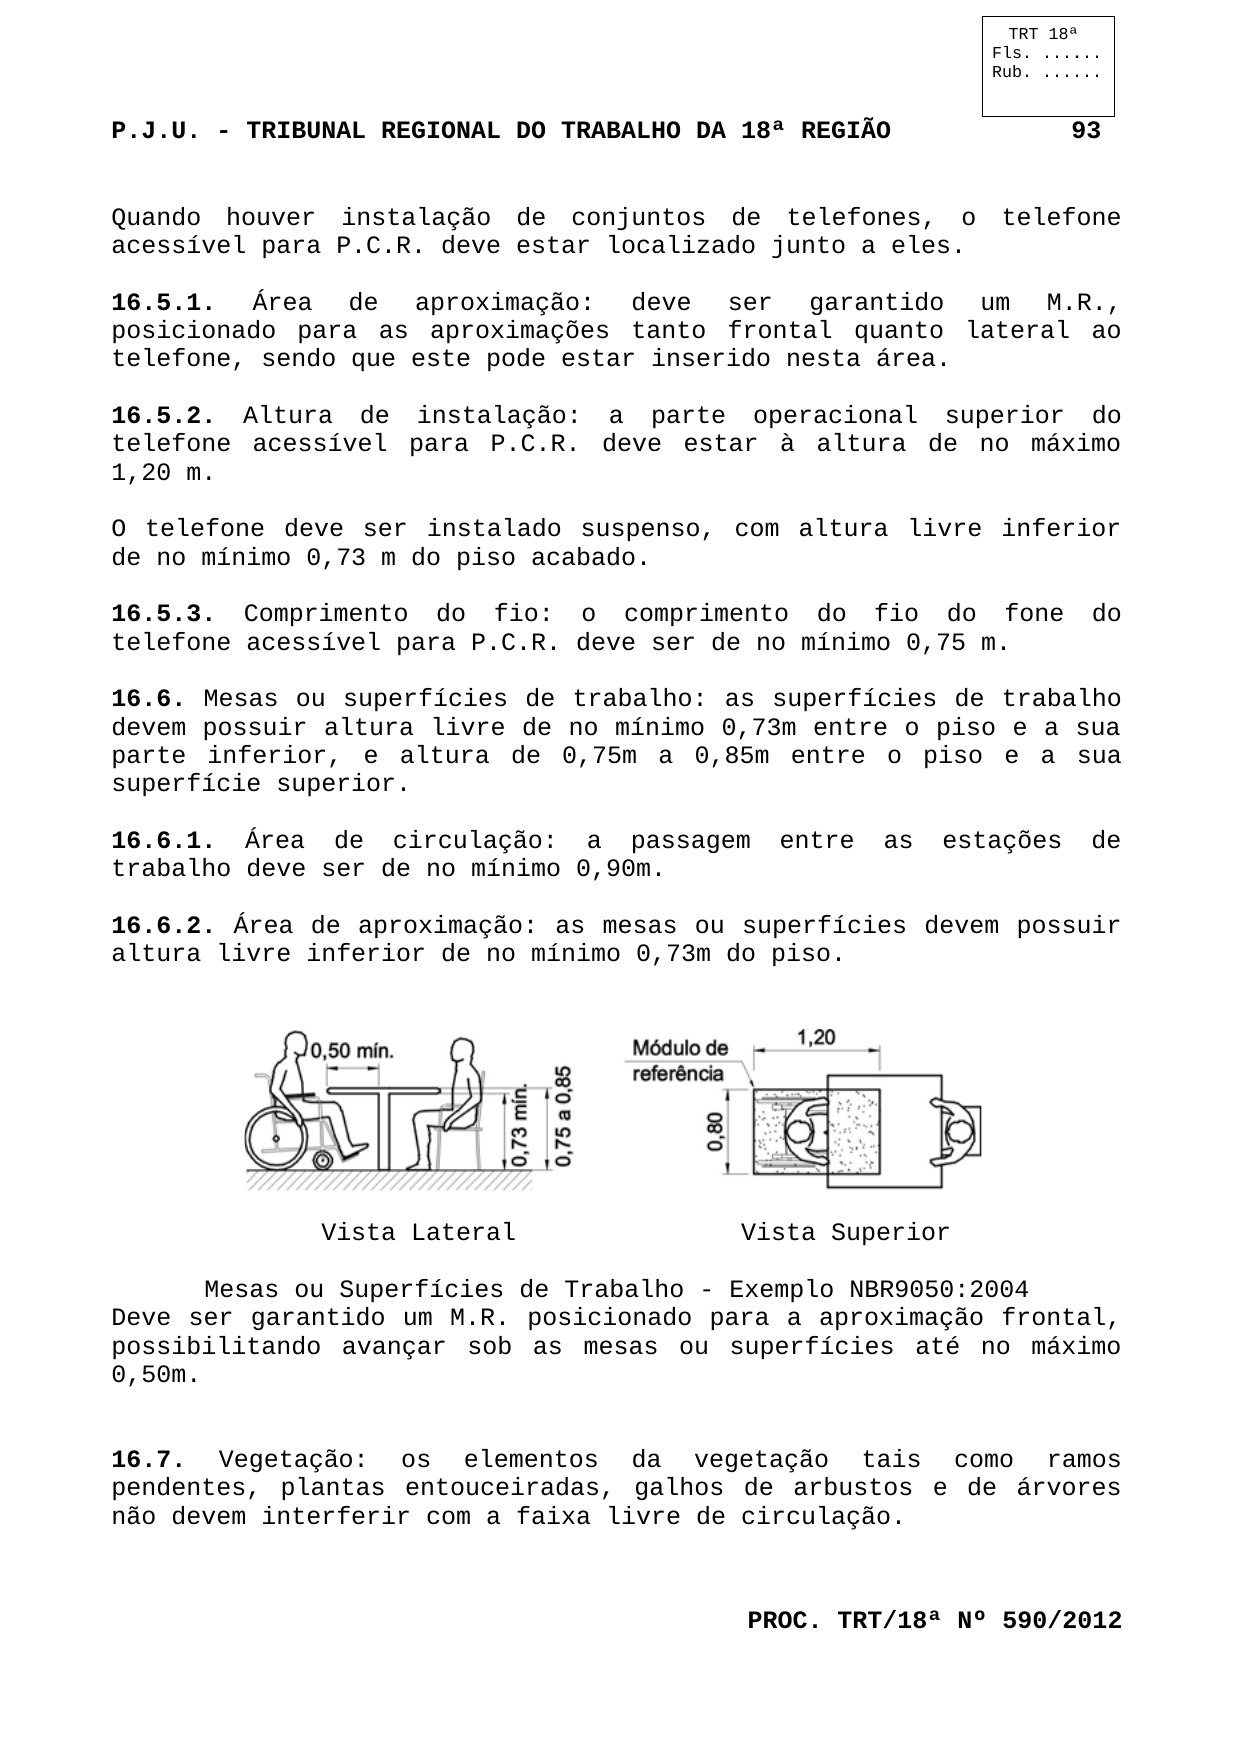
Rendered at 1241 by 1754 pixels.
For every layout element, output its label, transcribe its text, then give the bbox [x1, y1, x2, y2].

text 16.6.1. Área de circulação: a passagem entre as estações de trabalho deve ser de no mínimo 0,90m. [111, 828, 1122, 884]
text Mesas ou Superfícies de Trabalho - Exemplo NBR9050:2004 [111, 1277, 1122, 1305]
text 16.5.3. Comprimento do fio: o comprimento do fio do fone do telefone acessível para P.C.R. deve ser de no mínimo 0,75 m. [111, 601, 1122, 658]
text O telefone deve ser instalado suspenso, com altura livre inferior de no mínimo 0,73 m do piso acabado. [111, 516, 1122, 573]
text 16.6. Mesas ou superfícies de trabalho: as superfícies de trabalho devem possuir altura livre de no mínimo 0,73m entre o piso e a sua parte inferior, e altura de 0,75m a 0,85m entre o piso e a sua superfície superior. [111, 686, 1122, 799]
text 16.6.2. Área de aproximação: as mesas ou superfícies devem possuir altura livre inferior de no mínimo 0,73m do piso. [111, 913, 1122, 969]
text 16.5.2. Altura de instalação: a parte operacional superior do telefone acessível para P.C.R. deve estar à altura de no máximo 1,20 m. [111, 403, 1122, 488]
text Vista Lateral Vista Superior [111, 1220, 1122, 1248]
text 16.5.1. Área de aproximação: deve ser garantido um M.R., posicionado para as aproximações tanto frontal quanto lateral ao telefone, sendo que este pode estar inserido nesta área. [111, 289, 1122, 374]
text Quando houver instalação de conjuntos de telefones, o telefone acessível para P.C.R. deve estar localizado junto a eles. [111, 204, 1122, 261]
text Deve ser garantido um M.R. posicionado para a aproximação frontal, possibilitando avançar sob as mesas ou superfícies até no máximo 0,50m. [111, 1305, 1122, 1390]
text 16.7. Vegetação: os elementos da vegetação tais como ramos pendentes, plantas entouceiradas, galhos de arbustos e de árvores não devem interferir com a faixa livre de circulação. [111, 1447, 1122, 1532]
